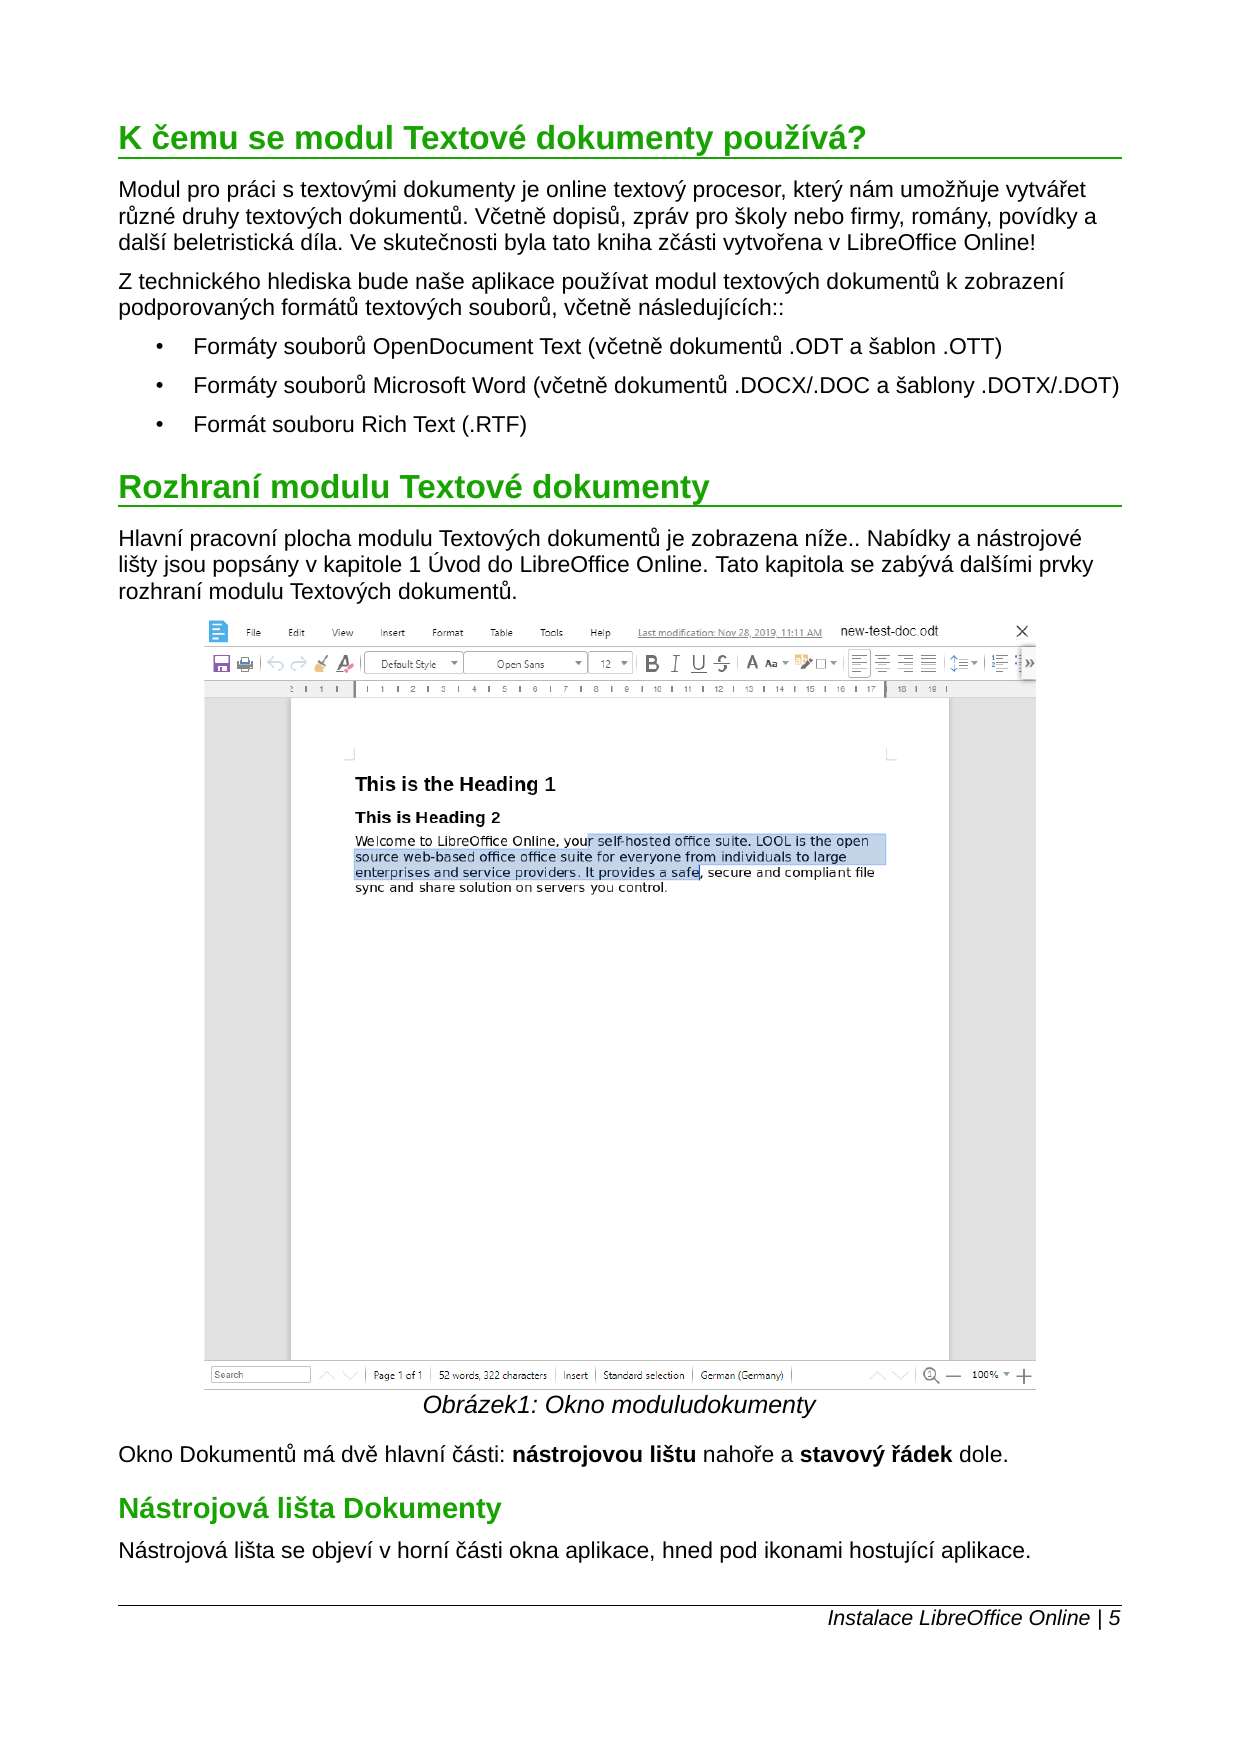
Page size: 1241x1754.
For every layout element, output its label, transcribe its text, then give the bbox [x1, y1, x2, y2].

text Z technického hlediska bude naše aplikace používat modul textových dokumentů k zobrazení podporovaných formátů textových souborů, včetně následujících:: [118, 268, 1122, 321]
text Obrázek1: Okno moduludokumenty [142, 1390, 1098, 1419]
text Hlavní pracovní plocha modulu Textových dokumentů je zobrazena níže.. Nabídky a nástrojové lišty jsou popsány v kapitole 1 Úvod do LibreOffice Online. Tato kapitola se zabývá dalšími prvky rozhraní modulu Textových dokumentů. [118, 525, 1122, 604]
subtitle K čemu se modul Textové dokumenty používá? [118, 118, 1122, 157]
list Formáty souborů OpenDocument Text (včetně dokumentů .ODT a šablon .OTT) [156, 333, 1122, 359]
picture [204, 616, 1036, 1390]
text Nástrojová lišta se objeví v horní části okna aplikace, hned pod ikonami hostující aplikace. [118, 1537, 1122, 1563]
list Formáty souborů Microsoft Word (včetně dokumentů .DOCX/.DOC a šablony .DOTX/.DOT) [156, 372, 1122, 398]
subtitle Rozhraní modulu Textové dokumenty [118, 467, 1122, 505]
text Okno Dokumentů má dvě hlavní části: nástrojovou lištu nahoře a stavový řádek dole. [118, 1441, 1122, 1468]
text Modul pro práci s textovými dokumenty je online textový procesor, který nám umožňuje vytvářet různé druhy textových dokumentů. Včetně dopisů, zpráv pro školy nebo firmy, romány, povídky a další beletristická díla. Ve skutečnosti byla tato kniha zčásti vytvořena v LibreOffice Online! [118, 176, 1122, 255]
subtitle Nástrojová lišta Dokumenty [118, 1491, 1122, 1525]
list Formát souboru Rich Text (.RTF) [156, 411, 1122, 437]
